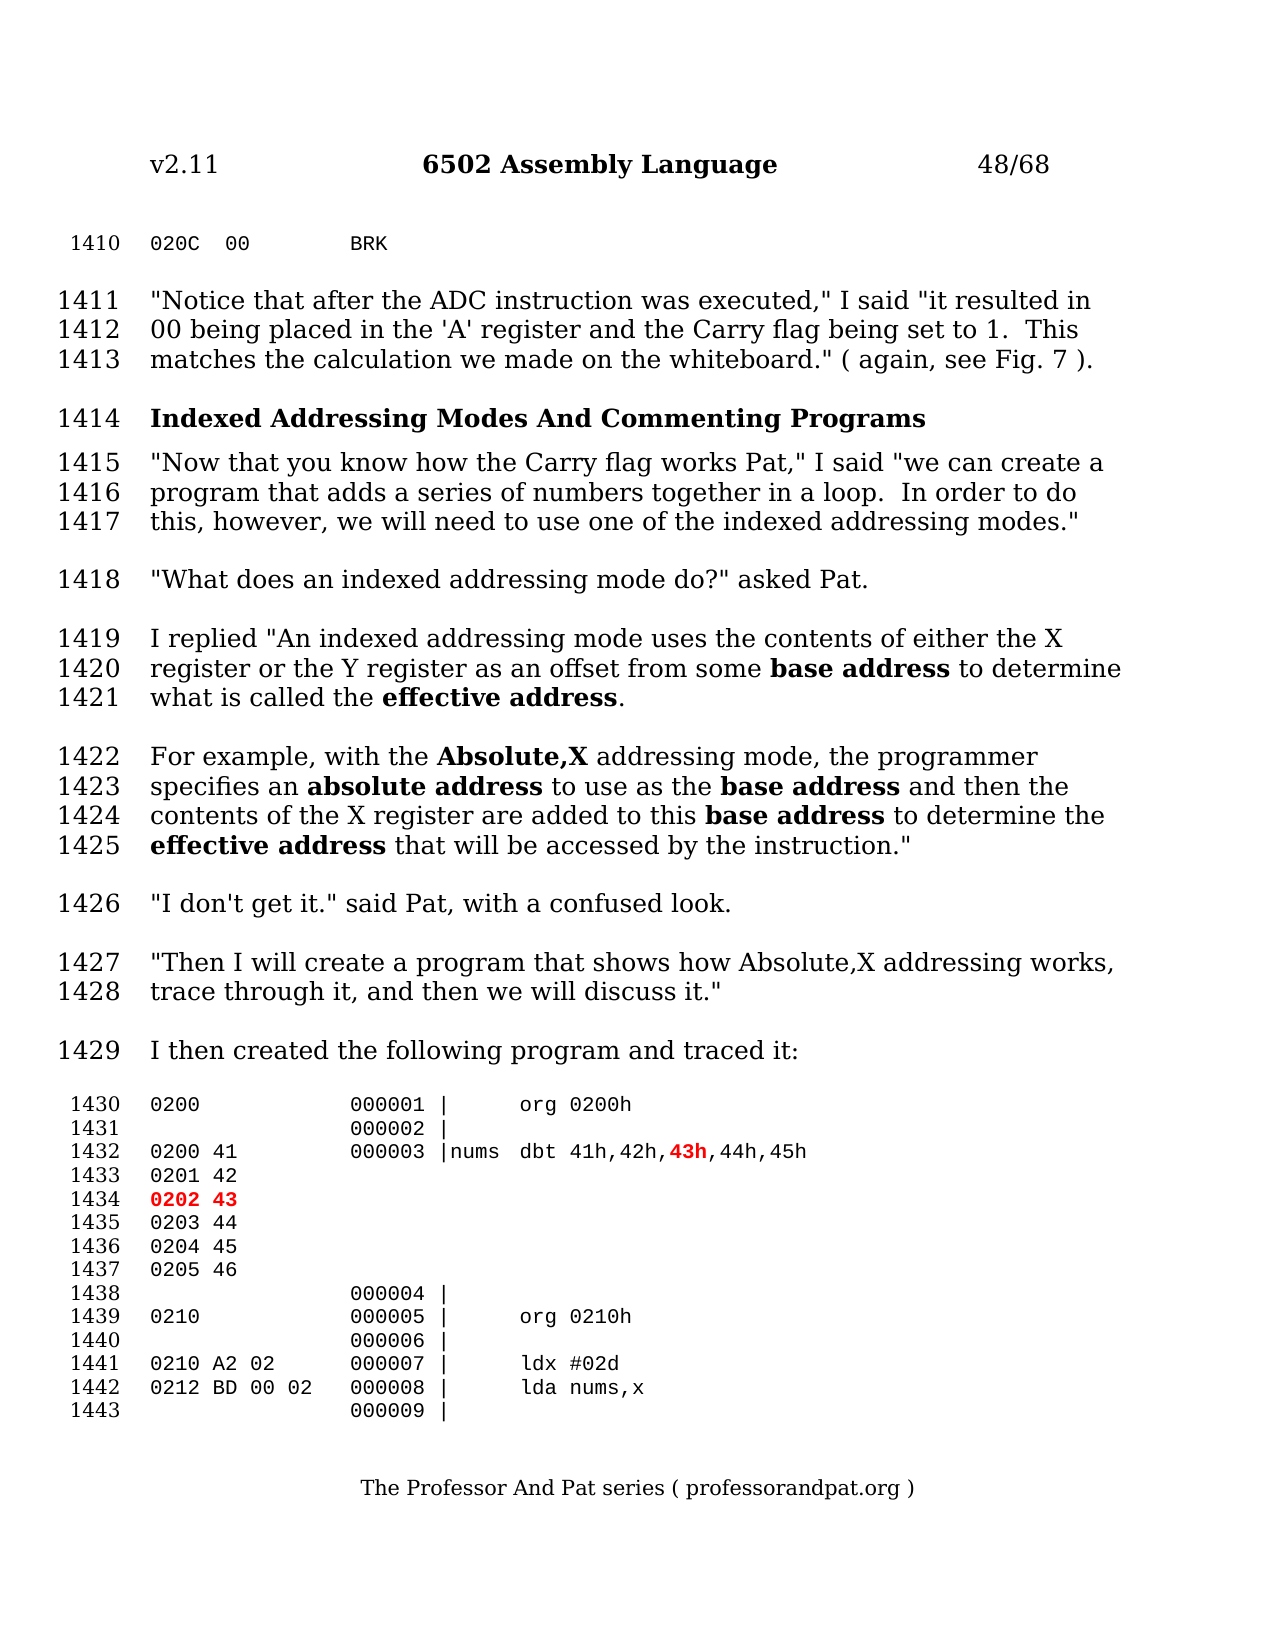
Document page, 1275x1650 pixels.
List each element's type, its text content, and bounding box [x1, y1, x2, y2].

text "Now that you know how the Carry flag works Pat," I said "we can create a program that adds a series of numbers together in a loop. In order to do this, however, we will need to use one of the indexed addressing modes." [150, 449, 1125, 536]
text 0210 A2 02 000007 | ldx #02d [150, 1353, 1125, 1377]
text 0212 BD 00 02 000008 | lda nums,x [150, 1377, 1125, 1401]
text 0201 42 [150, 1165, 1125, 1189]
text 000006 | [150, 1330, 1125, 1353]
text 0210 000005 | org 0210h [150, 1306, 1125, 1330]
text 0204 45 [150, 1236, 1125, 1259]
text 000009 | [150, 1401, 1125, 1424]
text 0202 43 [150, 1189, 1125, 1212]
text 000002 | [150, 1118, 1125, 1142]
text "What does an indexed addressing mode do?" asked Pat. [150, 566, 1125, 595]
text 0205 46 [150, 1259, 1125, 1283]
text 020C 00 BRK [150, 233, 1125, 257]
text I replied "An indexed addressing mode uses the contents of either the X register or the Y register as an offset from some base address to determine what is called the effective address. [150, 624, 1125, 713]
text 0203 44 [150, 1212, 1125, 1236]
text I then created the following program and traced it: [150, 1036, 1125, 1065]
subtitle Indexed Addressing Modes And Commenting Programs [150, 404, 1125, 434]
text "Notice that after the ADC instruction was executed," I said "it resulted in 00 being placed in the 'A' register and the Carry flag being set to 1. This matches the calculation we made on the whiteboard." ( again, see Fig. 7 ). [150, 286, 1125, 374]
text "I don't get it." said Pat, with a confused look. [150, 889, 1125, 919]
text 000004 | [150, 1283, 1125, 1306]
text 0200 000001 | org 0200h [150, 1094, 1125, 1118]
text "Then I will create a program that shows how Absolute,X addressing works, trace through it, and then we will discuss it." [150, 948, 1125, 1007]
text 0200 41 000003 |nums dbt 41h,42h,43h,44h,45h [150, 1142, 1125, 1165]
text For example, with the Absolute,X addressing mode, the programmer specifies an absolute address to use as the base address and then the contents of the X register are added to this base address to determine the effective address that will be accessed by the instruction." [150, 742, 1125, 860]
